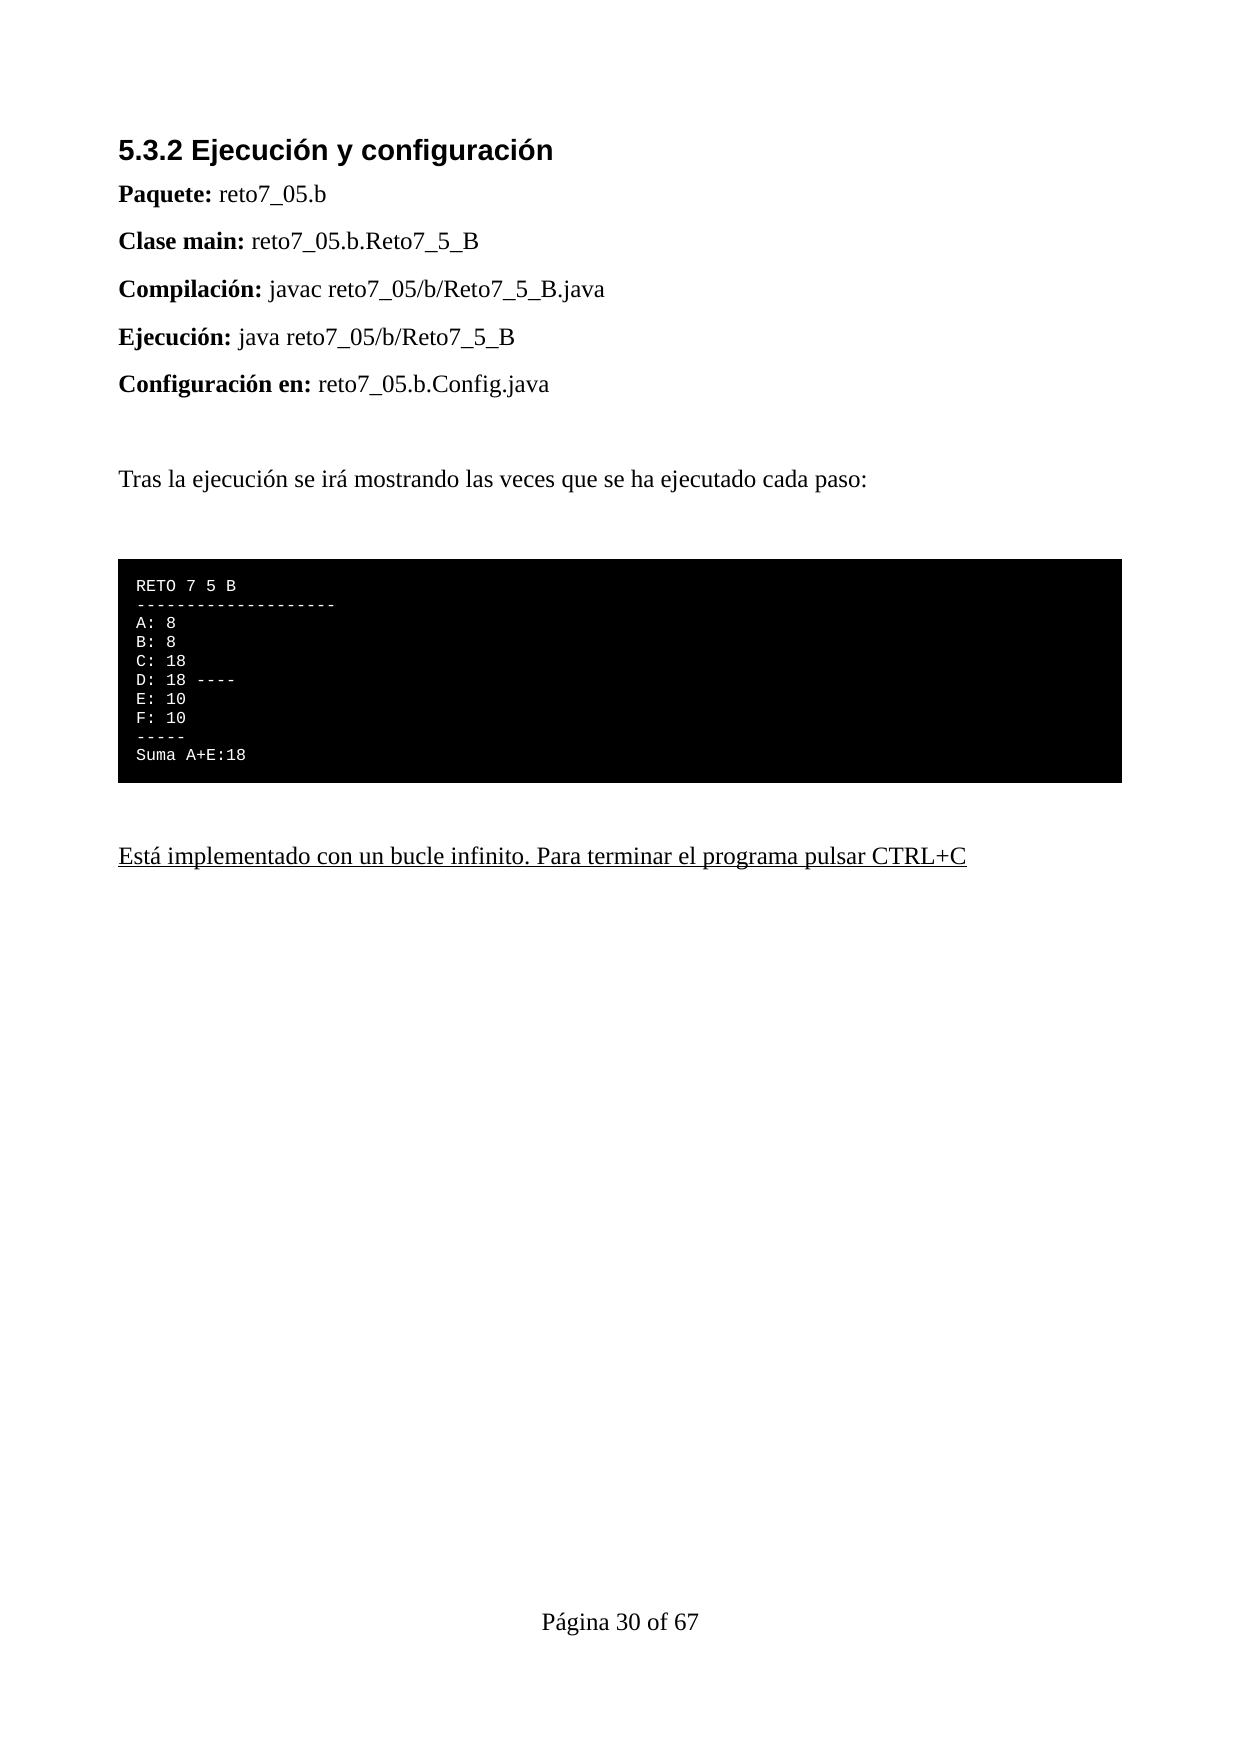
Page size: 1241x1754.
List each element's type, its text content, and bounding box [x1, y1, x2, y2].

text Paquete: reto7_05.b [118, 179, 1122, 207]
text A: 8 [118, 615, 1122, 634]
text D: 18 ---- [118, 672, 1122, 690]
text Clase main: reto7_05.b.Reto7_5_B [118, 226, 1122, 255]
text E: 10 [118, 690, 1122, 709]
text Compilación: javac reto7_05/b/Reto7_5_B.java [118, 274, 1122, 303]
text Ejecución: java reto7_05/b/Reto7_5_B [118, 322, 1122, 350]
text Tras la ejecución se irá mostrando las veces que se ha ejecutado cada paso: [118, 464, 1122, 493]
text Suma A+E:18 [118, 747, 1122, 783]
subtitle 5.3.2 Ejecución y configuración [118, 133, 1122, 166]
text C: 18 [118, 653, 1122, 672]
text B: 8 [118, 634, 1122, 653]
text Está implementado con un bucle infinito. Para terminar el programa pulsar CTRL+C [118, 841, 1122, 870]
text F: 10 [118, 709, 1122, 728]
text RETO 7 5 B [118, 559, 1122, 596]
text -------------------- [118, 596, 1122, 615]
text Configuración en: reto7_05.b.Config.java [118, 369, 1122, 398]
text ----- [118, 728, 1122, 747]
